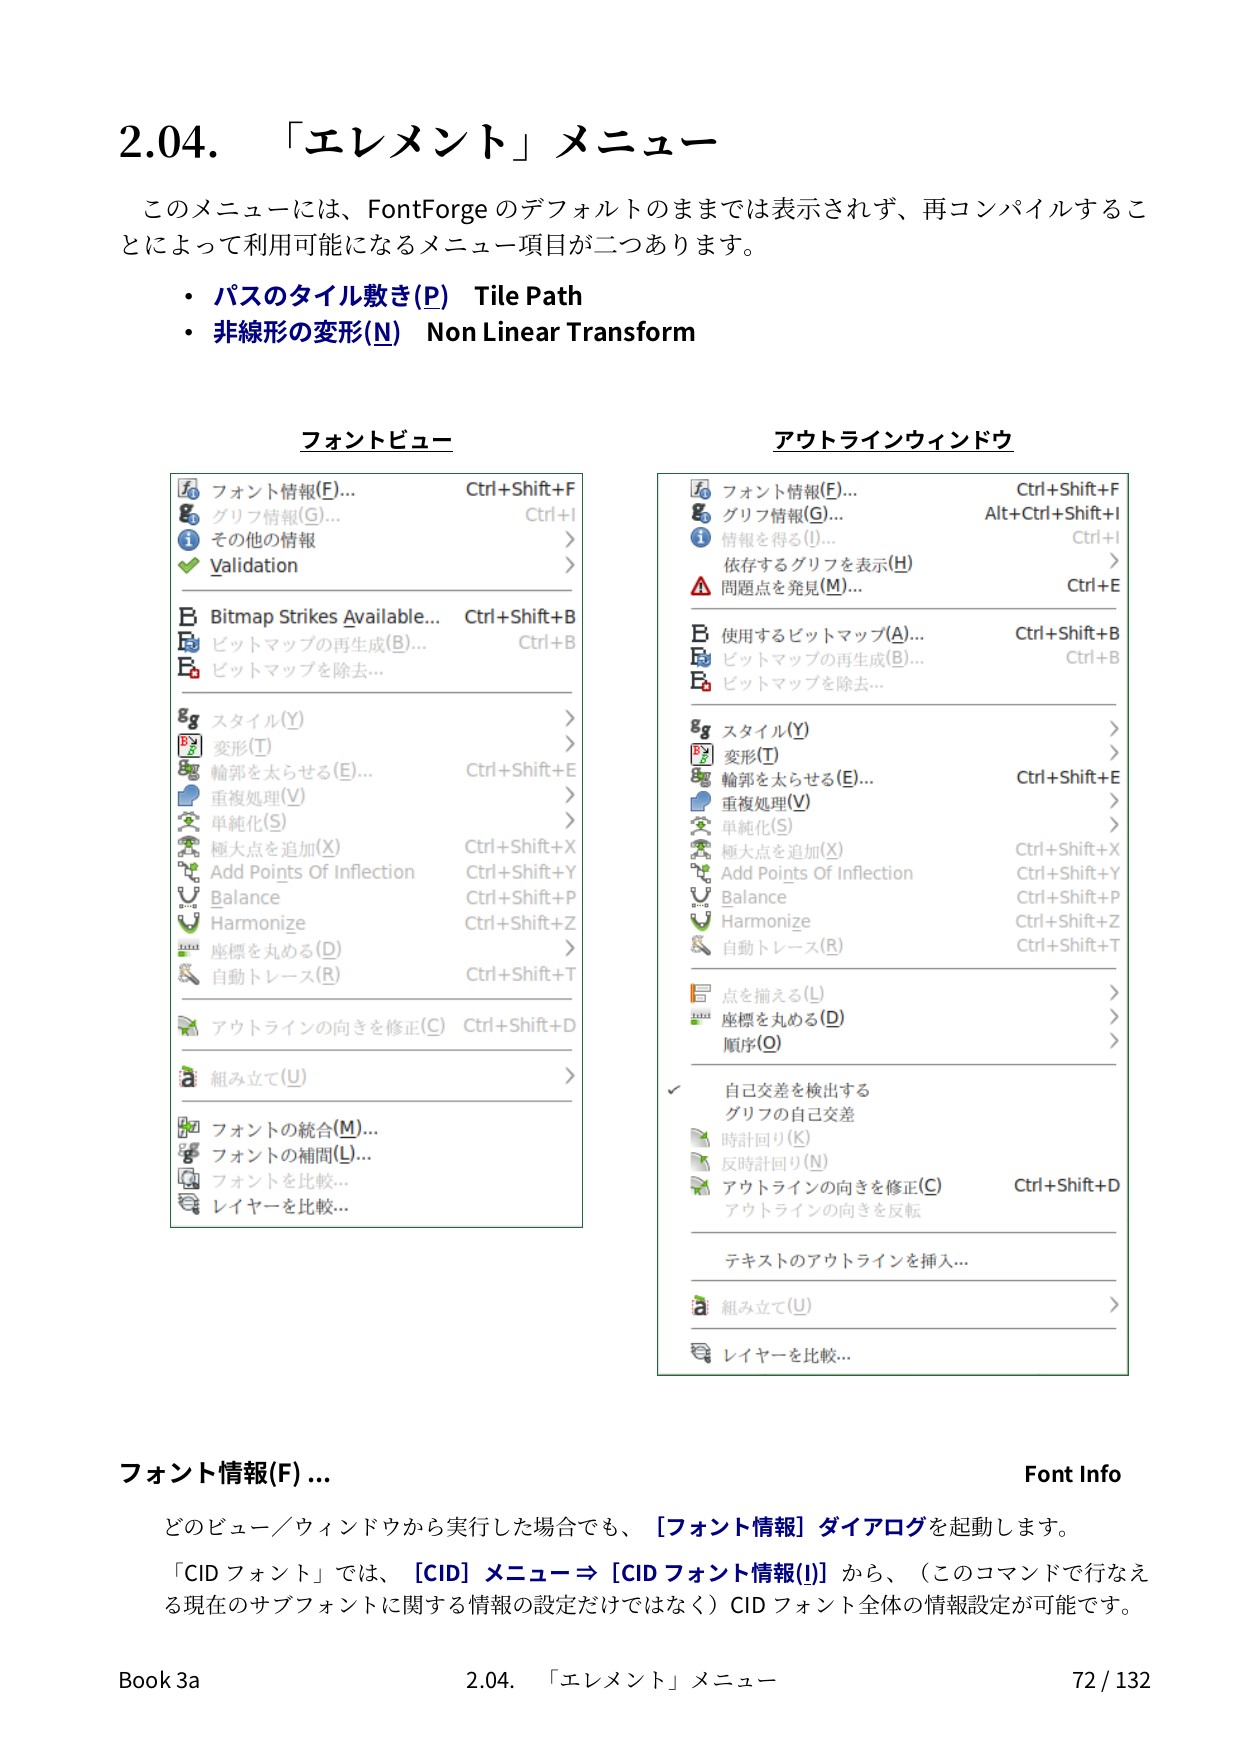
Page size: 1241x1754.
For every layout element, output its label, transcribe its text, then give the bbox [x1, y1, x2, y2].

picture [658, 474, 1128, 1375]
table_cell [118, 464, 635, 1385]
text 「CID フォント」では、［CID］メニュー ⇒［CIDフォント情報(I)］から、（このコマンドで行なえる現在のサブフォントに関する情報の設定だけではなく）CID フォント全体の情報設定が可能です。 [150, 1551, 1163, 1626]
table_header フォントビュー [118, 415, 635, 464]
list パスのタイル敷き(P) Tile Path [162, 277, 1152, 313]
table_cell [635, 464, 1152, 1385]
text どのビュー／ウィンドウから実行した場合でも、［フォント情報］ダイアログを起動します。 [150, 1504, 1163, 1542]
table_header アウトラインウィンドウ [635, 415, 1152, 464]
text フォント情報(F) ... Font Info [106, 1448, 1163, 1496]
subtitle 2.04. 「エレメント」メニュー [118, 109, 1152, 169]
text このメニューには、FontForge のデフォルトのままでは表示されず、再コンパイルすることによって利用可能になるメニュー項目が二つあります。 [118, 190, 1152, 262]
list 非線形の変形(N) Non Linear Transform [162, 313, 1152, 349]
picture [171, 474, 582, 1227]
